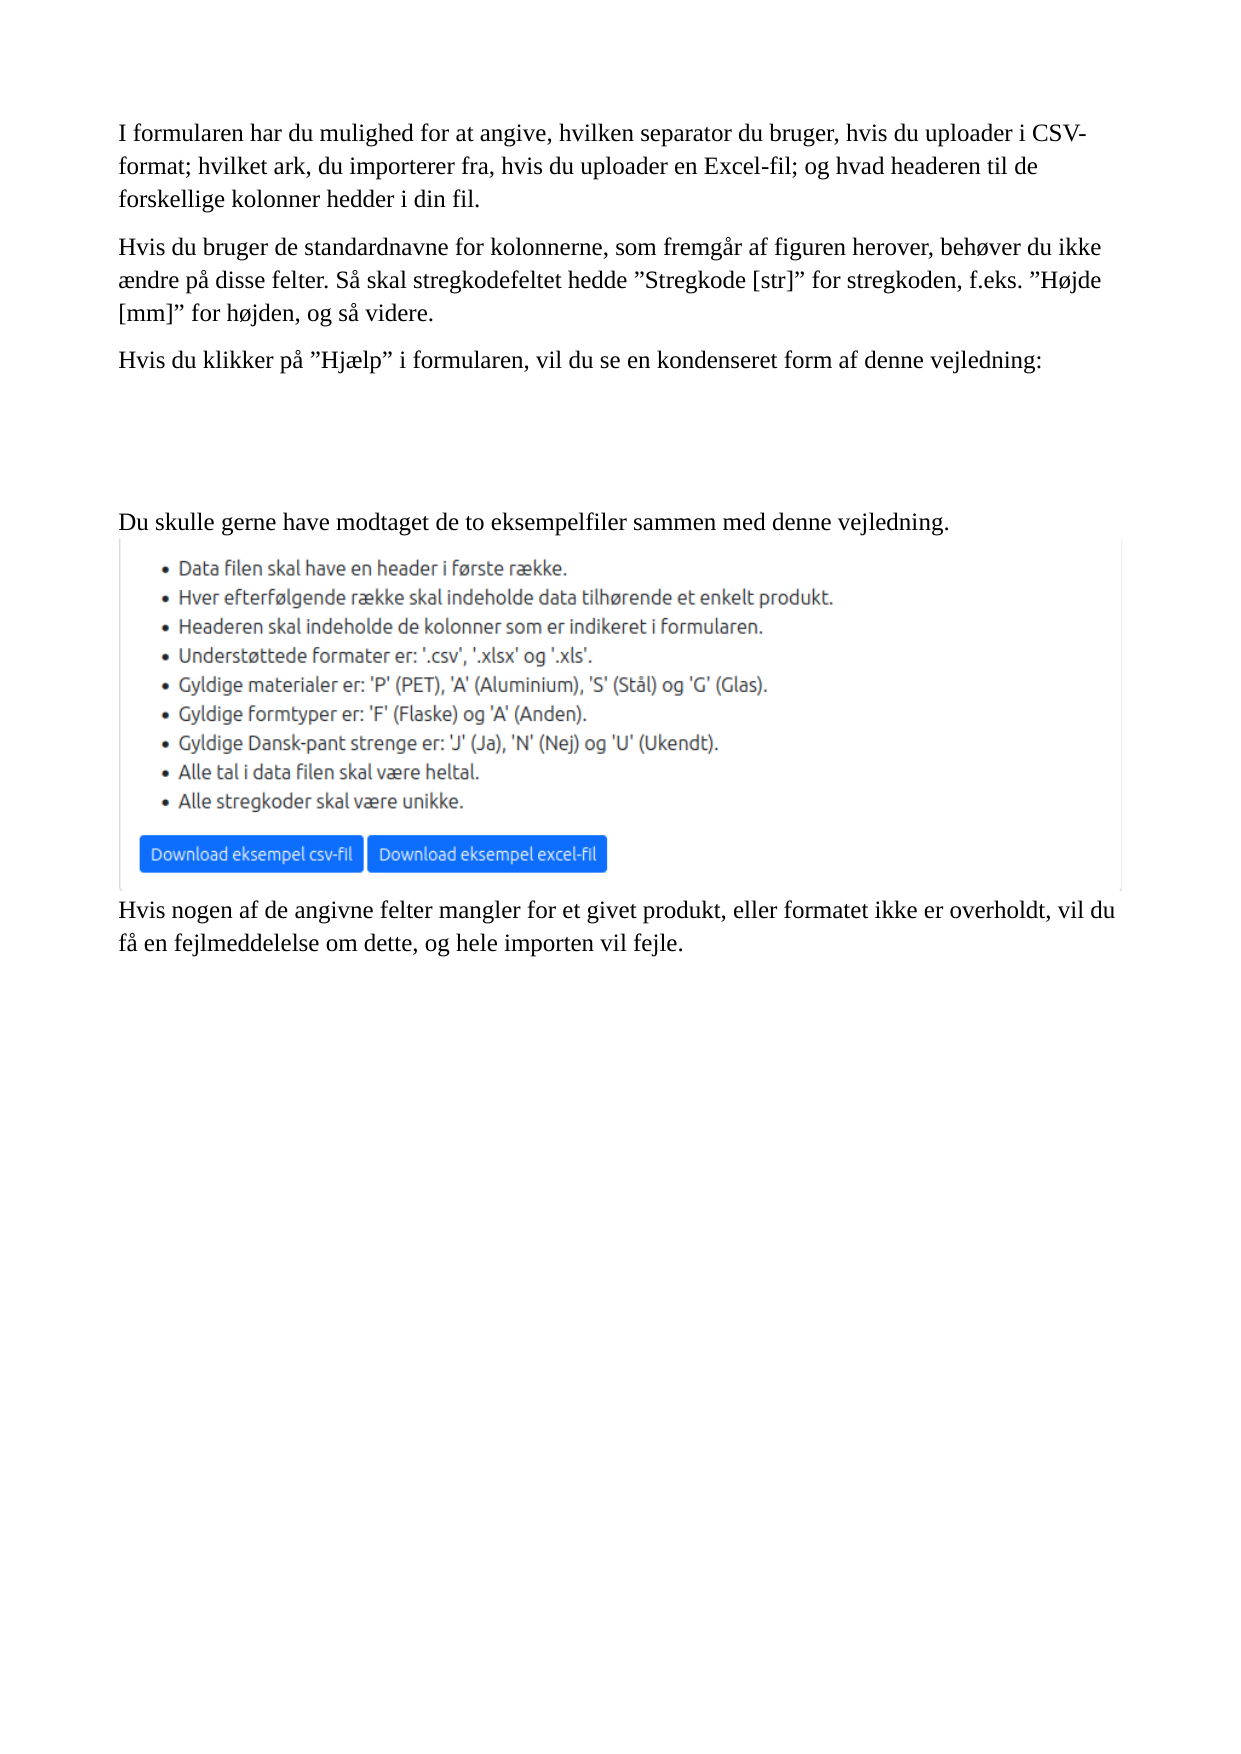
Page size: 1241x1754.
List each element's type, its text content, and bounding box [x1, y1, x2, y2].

text Hvis du klikker på ”Hjælp” i formularen, vil du se en kondenseret form af denne vejledning: [118, 345, 1122, 374]
picture [118, 539, 1123, 891]
text Hvis du bruger de standardnavne for kolonnerne, som fremgår af figuren herover, behøver du ikke ændre på disse felter. Så skal stregkodefeltet hedde ”Stregkode [str]” for stregkoden, f.eks. ”Højde [mm]” for højden, og så videre. [118, 232, 1122, 327]
text Du skulle gerne have modtaget de to eksempelfiler sammen med denne vejledning. [118, 441, 1122, 535]
text Hvis nogen af de angivne felter mangler for et givet produkt, eller formatet ikke er overholdt, vil du få en fejlmeddelelse om dette, og hele importen vil fejle. [118, 891, 1122, 957]
text I formularen har du mulighed for at angive, hvilken separator du bruger, hvis du uploader i CSV-format; hvilket ark, du importerer fra, hvis du uploader en Excel-fil; og hvad headeren til de forskellige kolonner hedder i din fil. [118, 118, 1122, 213]
